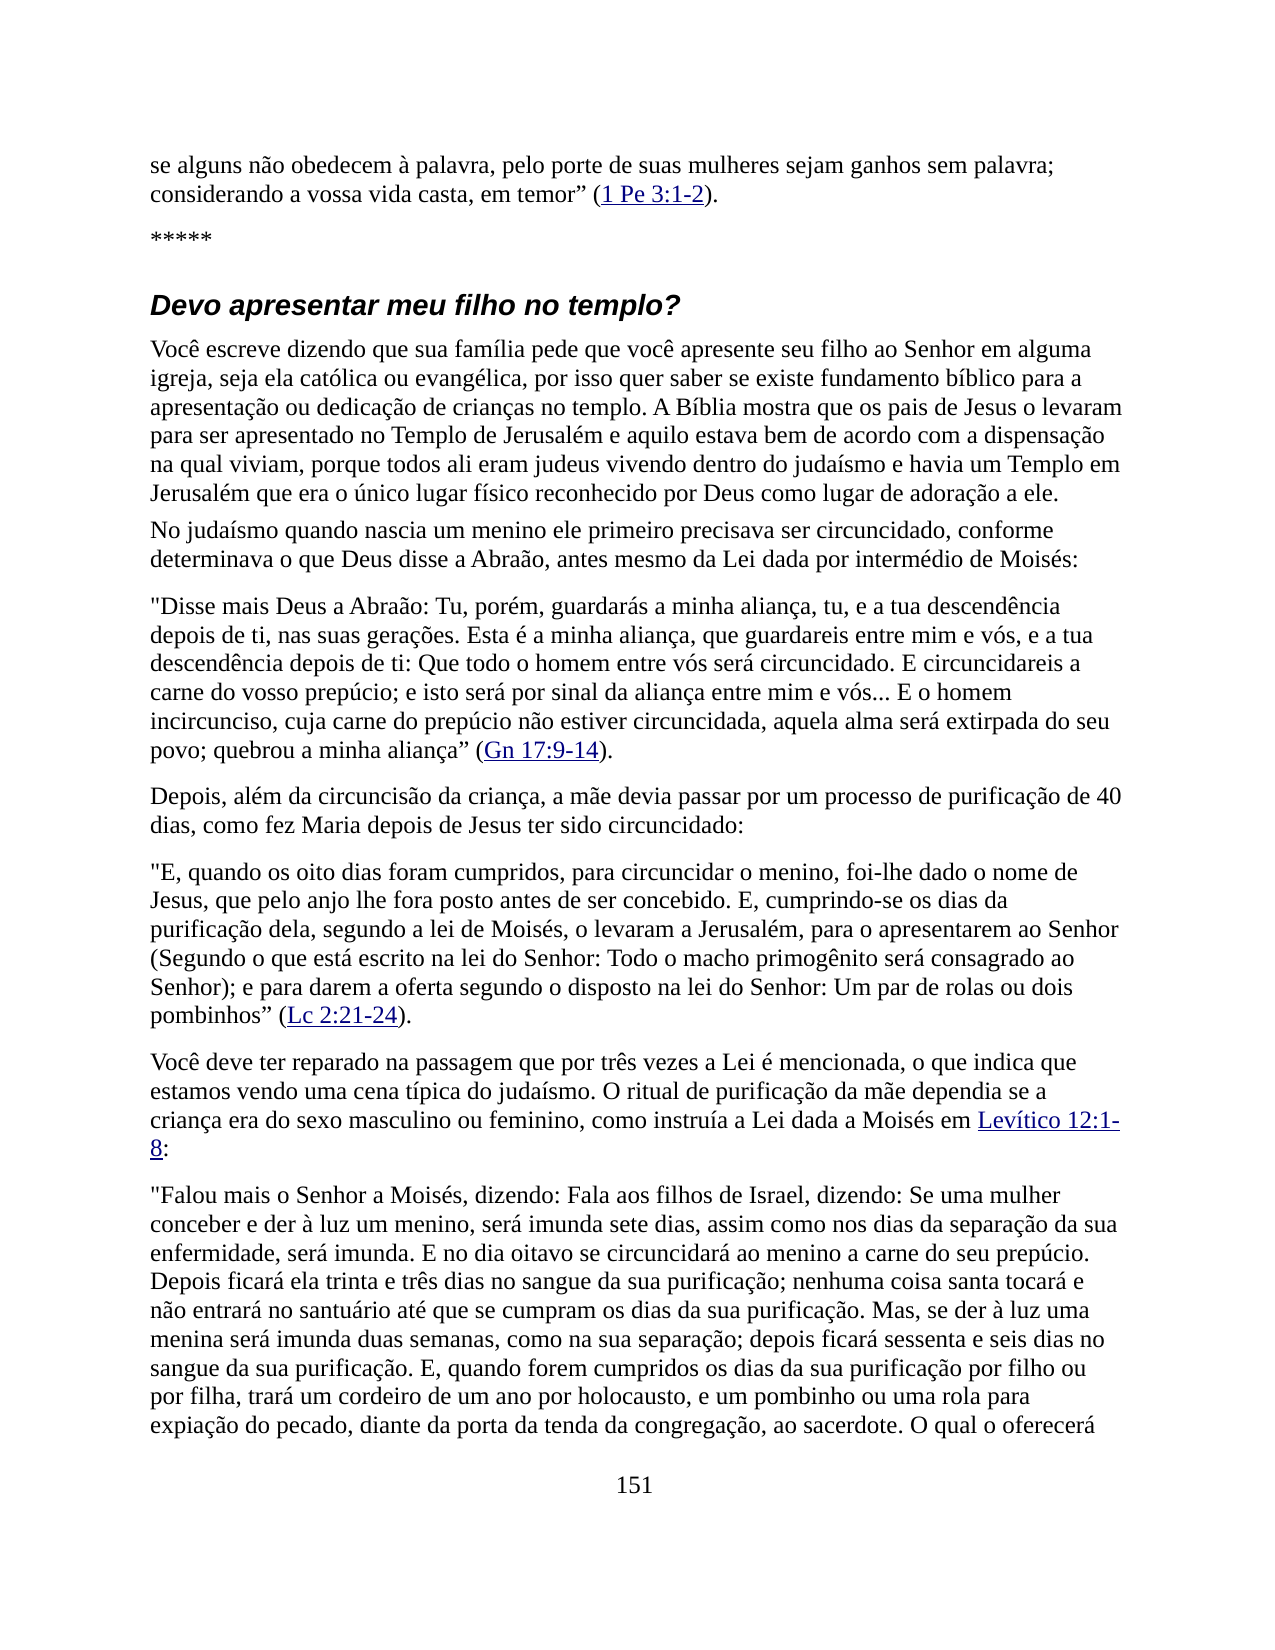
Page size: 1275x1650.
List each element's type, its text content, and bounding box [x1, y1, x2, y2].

text "Disse mais Deus a Abraão: Tu, porém, guardarás a minha aliança, tu, e a tua descendência depois de ti, nas suas gerações. Esta é a minha aliança, que guardareis entre mim e vós, e a tua descendência depois de ti: Que todo o homem entre vós será circuncidado. E circuncidareis a carne do vosso prepúcio; e isto será por sinal da aliança entre mim e vós... E o homem incircunciso, cuja carne do prepúcio não estiver circuncidada, aquela alma será extirpada do seu povo; quebrou a minha aliança” (Gn 17:9-14). [150, 591, 1125, 763]
text No judaísmo quando nascia um menino ele primeiro precisava ser circuncidado, conforme determinava o que Deus disse a Abraão, antes mesmo da Lei dada por intermédio de Moisés: [150, 516, 1125, 573]
subtitle Devo apresentar meu filho no templo? [150, 288, 1125, 322]
text se alguns não obedecem à palavra, pelo porte de suas mulheres sejam ganhos sem palavra; considerando a vossa vida casta, em temor” (1 Pe 3:1-2). [150, 150, 1125, 207]
text Depois, além da circuncisão da criança, a mãe devia passar por um processo de purificação de 40 dias, como fez Maria depois de Jesus ter sido circuncidado: [150, 781, 1125, 839]
text Você escreve dizendo que sua família pede que você apresente seu filho ao Senhor em alguma igreja, seja ela católica ou evangélica, por isso quer saber se existe fundamento bíblico para a apresentação ou dedicação de crianças no templo. A Bíblia mostra que os pais de Jesus o levaram para ser apresentado no Templo de Jerusalém e aquilo estava bem de acordo com a dispensação na qual viviam, porque todos ali eram judeus vivendo dentro do judaísmo e havia um Templo em Jerusalém que era o único lugar físico reconhecido por Deus como lugar de adoração a ele. [150, 334, 1125, 507]
text Você deve ter reparado na passagem que por três vezes a Lei é mencionada, o que indica que estamos vendo uma cena típica do judaísmo. O ritual de purificação da mãe dependia se a criança era do sexo masculino ou feminino, como instruía a Lei dada a Moisés em Levítico 12:1-8: [150, 1047, 1125, 1162]
text ***** [150, 225, 1125, 254]
text "Falou mais o Senhor a Moisés, dizendo: Fala aos filhos de Israel, dizendo: Se uma mulher conceber e der à luz um menino, será imunda sete dias, assim como nos dias da separação da sua enfermidade, será imunda. E no dia oitavo se circuncidará ao menino a carne do seu prepúcio. Depois ficará ela trinta e três dias no sangue da sua purificação; nenhuma coisa santa tocará e não entrará no santuário até que se cumpram os dias da sua purificação. Mas, se der à luz uma menina será imunda duas semanas, como na sua separação; depois ficará sessenta e seis dias no sangue da sua purificação. E, quando forem cumpridos os dias da sua purificação por filho ou por filha, trará um cordeiro de um ano por holocausto, e um pombinho ou uma rola para expiação do pecado, diante da porta da tenda da congregação, ao sacerdote. O qual o oferecerá [150, 1180, 1125, 1439]
text "E, quando os oito dias foram cumpridos, para circuncidar o menino, foi-lhe dado o nome de Jesus, que pelo anjo lhe fora posto antes de ser concebido. E, cumprindo-se os dias da purificação dela, segundo a lei de Moisés, o levaram a Jerusalém, para o apresentarem ao Senhor (Segundo o que está escrito na lei do Senhor: Todo o macho primogênito será consagrado ao Senhor); e para darem a oferta segundo o disposto na lei do Senhor: Um par de rolas ou dois pombinhos” (Lc 2:21-24). [150, 857, 1125, 1029]
